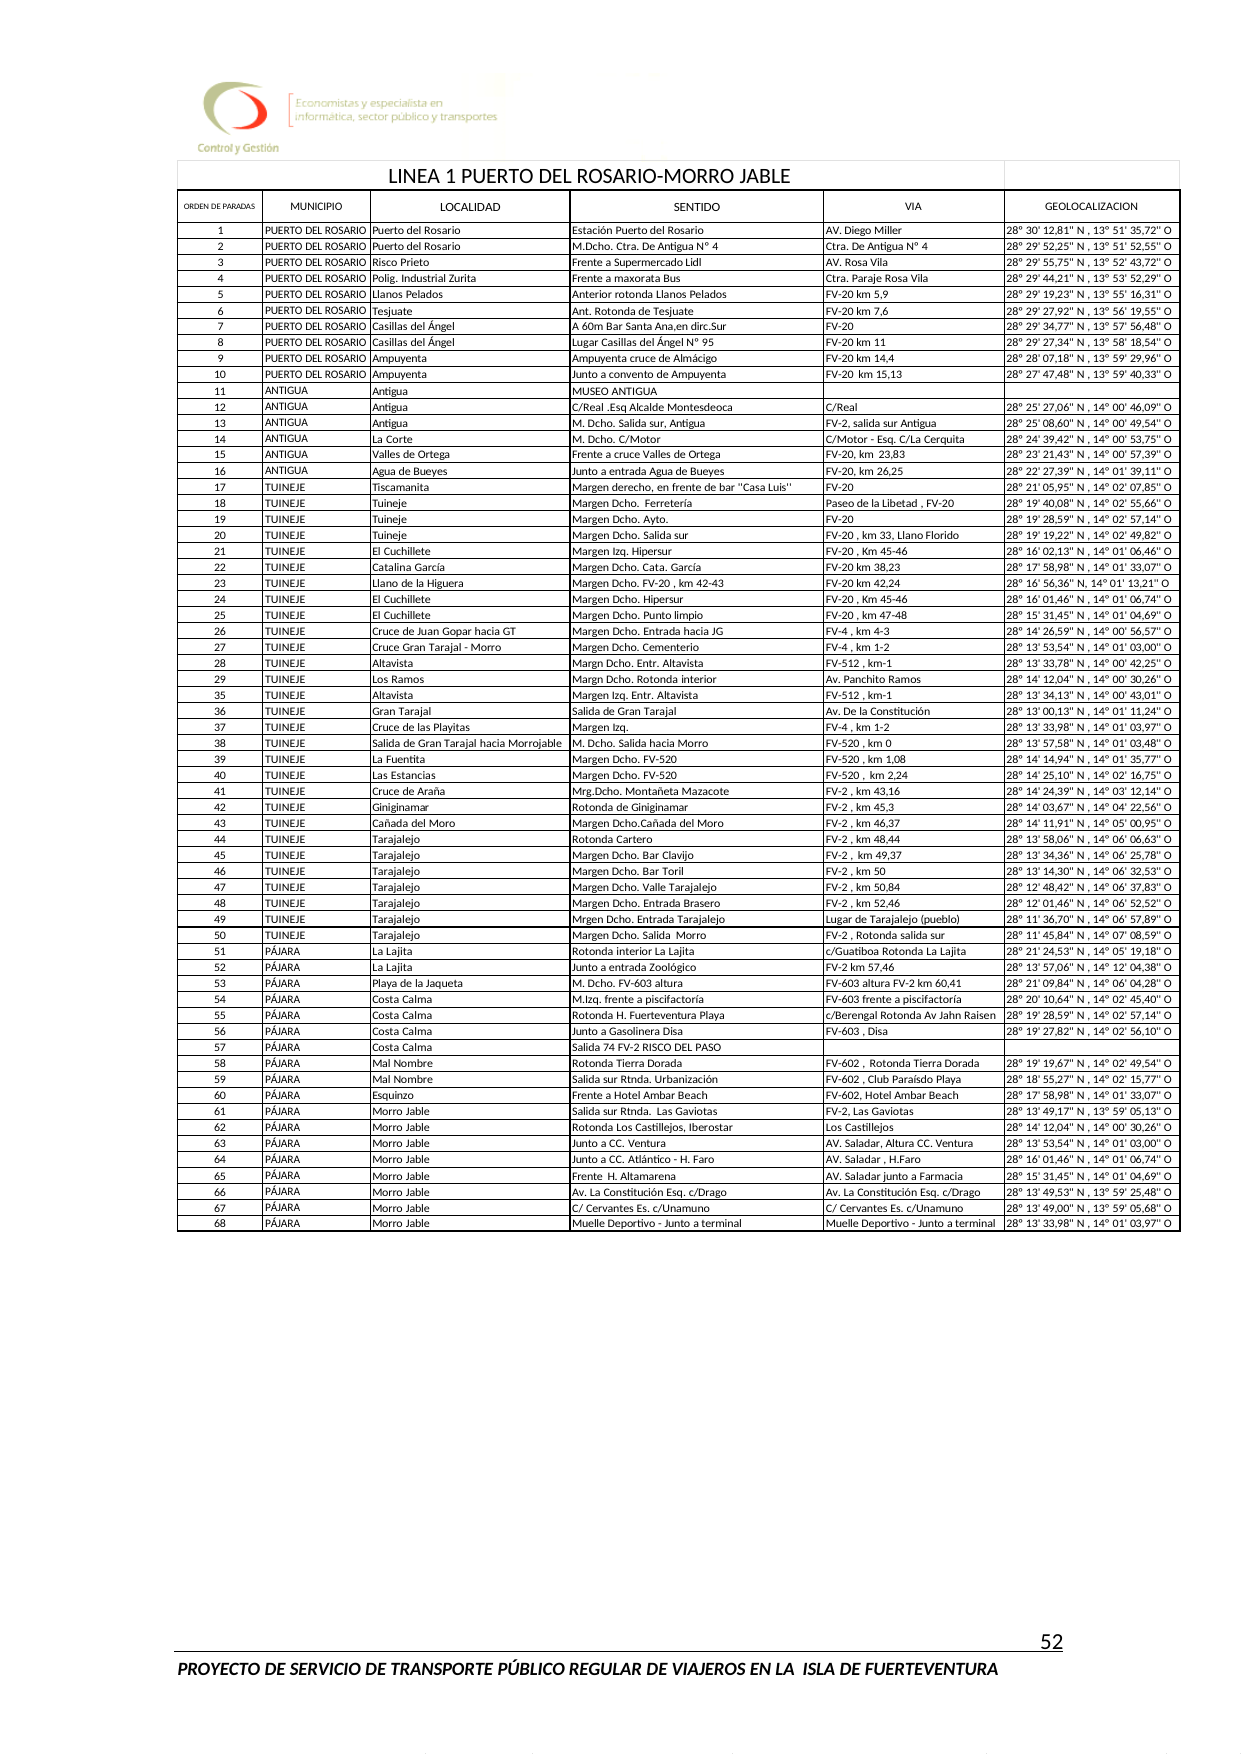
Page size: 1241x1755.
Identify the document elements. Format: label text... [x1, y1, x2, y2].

table_cell 46 [178, 863, 262, 878]
table_cell SENTIDO [571, 191, 823, 222]
table_cell Ctra. De Antigua Nº 4 [824, 239, 1004, 254]
table_cell AV. Saladar, Altura CC. Ventura [824, 1136, 1004, 1151]
table_cell 38 [178, 735, 262, 750]
table_cell 28º 13' 53,54'' N , 14º 01' 03,00'' O [1005, 639, 1179, 654]
table_cell 57 [178, 1040, 262, 1054]
table_cell 44 [178, 831, 262, 846]
table_cell [1005, 383, 1179, 398]
table_cell PÁJARA [263, 1168, 370, 1183]
table_cell FV-20 km 5,9 [824, 287, 1004, 302]
table_cell FV-2 , km 43,16 [824, 783, 1004, 798]
table_cell FV-20 , Km 45-46 [824, 543, 1004, 558]
table_cell Rotonda Tierra Dorada [571, 1056, 823, 1071]
table_cell Costa Calma [371, 1024, 569, 1038]
table_cell Ampuyenta [371, 351, 569, 366]
table_cell TUINEJE [263, 687, 370, 702]
table_cell FV-20 [824, 479, 1004, 494]
table_cell Esquinzo [371, 1088, 569, 1102]
table_cell 28º 13' 34,36'' N , 14º 06' 25,78'' O [1005, 847, 1179, 862]
table_cell 39 [178, 751, 262, 766]
table_cell PÁJARA [263, 1088, 370, 1102]
table_cell FV-602, Hotel Ambar Beach [824, 1088, 1004, 1102]
table_cell LOCALIDAD [371, 191, 569, 222]
table_cell PÁJARA [263, 1024, 370, 1038]
table_cell M. Dcho. Salida hacia Morro [571, 735, 823, 750]
table_cell Margen Dcho. Cementerio [571, 639, 823, 654]
table_cell Morro Jable [371, 1152, 569, 1167]
table_cell PUERTO DEL ROSARIO [263, 287, 370, 302]
table_cell ANTIGUA [263, 399, 370, 414]
table_cell FV-20, km 23,83 [824, 447, 1004, 462]
table_cell 28º 12' 48,42'' N , 14º 06' 37,83'' O [1005, 879, 1179, 894]
table_cell Rotonda H. Fuerteventura Playa [571, 1008, 823, 1022]
table_cell FV-4 , km 1-2 [824, 639, 1004, 654]
table_cell 28º 15' 31,45'' N , 14º 01' 04,69'' O [1005, 1168, 1179, 1183]
table_cell Lugar de Tarajalejo (pueblo) [824, 911, 1004, 926]
table_cell AV. Rosa Vila [824, 255, 1004, 270]
table_cell Anterior rotonda Llanos Pelados [571, 287, 823, 302]
table_cell Mal Nombre [371, 1056, 569, 1071]
table_cell Valles de Ortega [371, 447, 569, 462]
table_cell Margen Dcho. Entrada Brasero [571, 895, 823, 910]
table_cell 28º 18' 55,27'' N , 14º 02' 15,77'' O [1005, 1072, 1179, 1087]
table_cell PÁJARA [263, 1216, 370, 1230]
table_cell FV-2 km 57,46 [824, 960, 1004, 974]
table_cell FV-2 , km 45,3 [824, 799, 1004, 814]
table_cell Mrg.Dcho. Montañeta Mazacote [571, 783, 823, 798]
table_cell PUERTO DEL ROSARIO [263, 239, 370, 254]
table_cell M. Dcho. FV-603 altura [571, 976, 823, 991]
table_cell 28º 14' 03,67'' N , 14º 04' 22,56'' O [1005, 799, 1179, 814]
table_cell 23 [178, 575, 262, 590]
table_cell El Cuchillete [371, 543, 569, 558]
table_cell MUSEO ANTIGUA [571, 383, 823, 398]
table_cell TUINEJE [263, 735, 370, 750]
table_cell 28º 23' 21,43'' N , 14º 00' 57,39'' O [1005, 447, 1179, 462]
table_cell 62 [178, 1120, 262, 1135]
table_cell M.Izq. frente a piscifactoría [571, 992, 823, 1007]
table_cell 28º 27' 47,48'' N , 13º 59' 40,33'' O [1005, 367, 1179, 382]
table_cell PÁJARA [263, 1056, 370, 1071]
table_cell 12 [178, 399, 262, 414]
table_cell Av. De la Constitución [824, 703, 1004, 718]
table_cell 40 [178, 767, 262, 782]
table_cell TUINEJE [263, 511, 370, 526]
table_cell TUINEJE [263, 911, 370, 926]
table_cell Tarajalejo [371, 847, 569, 862]
table_cell 28º 14' 12,04'' N , 14º 00' 30,26'' O [1005, 671, 1179, 686]
table_cell TUINEJE [263, 559, 370, 574]
table_cell 28º 13' 33,98'' N , 14º 01' 03,97'' O [1005, 1216, 1179, 1230]
table_cell TUINEJE [263, 783, 370, 798]
table_cell Mal Nombre [371, 1072, 569, 1087]
table_cell 28 [178, 655, 262, 670]
table_cell Rotonda Cartero [571, 831, 823, 846]
table_cell TUINEJE [263, 831, 370, 846]
table_cell Altavista [371, 655, 569, 670]
table_cell Junto a entrada Zoológico [571, 960, 823, 974]
table_cell Las Estancias [371, 767, 569, 782]
table_cell FV-512 , km-1 [824, 655, 1004, 670]
table_header [1005, 161, 1179, 189]
table_cell PUERTO DEL ROSARIO [263, 367, 370, 382]
table_cell 28º 29' 27,34'' N , 13º 58' 18,54'' O [1005, 335, 1179, 350]
table_cell Costa Calma [371, 1008, 569, 1022]
table_cell 49 [178, 911, 262, 926]
table_cell 45 [178, 847, 262, 862]
table_cell PUERTO DEL ROSARIO [263, 319, 370, 334]
table_cell 68 [178, 1216, 262, 1230]
table_cell 28º 21' 24,53'' N , 14º 05' 19,18'' O [1005, 944, 1179, 958]
table_cell 28º 14' 11,91'' N , 14º 05' 00,95'' O [1005, 815, 1179, 830]
table_header LINEA 1 PUERTO DEL ROSARIO-MORRO JABLE [178, 161, 1004, 189]
table_cell FV-20 km 42,24 [824, 575, 1004, 590]
table_cell TUINEJE [263, 655, 370, 670]
table_cell Ant. Rotonda de Tesjuate [571, 303, 823, 318]
table_cell 21 [178, 543, 262, 558]
table_cell 61 [178, 1104, 262, 1119]
table_cell La Lajita [371, 944, 569, 958]
table_cell 24 [178, 591, 262, 606]
table_cell 28º 30' 12,81'' N , 13º 51' 35,72'' O [1005, 223, 1179, 238]
table_cell PÁJARA [263, 976, 370, 991]
table_cell 28º 15' 31,45'' N , 14º 01' 04,69'' O [1005, 607, 1179, 622]
table_cell PÁJARA [263, 1104, 370, 1119]
table_cell Estación Puerto del Rosario [571, 223, 823, 238]
table_cell Salida de Gran Tarajal [571, 703, 823, 718]
table_cell Paseo de la Libetad , FV-20 [824, 495, 1004, 510]
table_cell A 60m Bar Santa Ana,en dirc.Sur [571, 319, 823, 334]
table_cell TUINEJE [263, 767, 370, 782]
table_cell AV. Saladar , H.Faro [824, 1152, 1004, 1167]
table_cell Cruce Gran Tarajal - Morro [371, 639, 569, 654]
table_cell Cruce de Araña [371, 783, 569, 798]
table_cell FV-603 , Disa [824, 1024, 1004, 1038]
table_cell Frente a Hotel Ambar Beach [571, 1088, 823, 1102]
table_cell 25 [178, 607, 262, 622]
table_cell 14 [178, 431, 262, 446]
table_cell FV-4 , km 1-2 [824, 719, 1004, 734]
table_cell 28º 29' 19,23'' N , 13º 55' 16,31'' O [1005, 287, 1179, 302]
table_cell [824, 1040, 1004, 1054]
table_cell Margen Dcho. Bar Clavijo [571, 847, 823, 862]
table_cell 9 [178, 351, 262, 366]
table_cell Casillas del Ángel [371, 335, 569, 350]
table_cell ANTIGUA [263, 463, 370, 478]
table_cell El Cuchillete [371, 607, 569, 622]
table_cell 28º 21' 05,95'' N , 14º 02' 07,85'' O [1005, 479, 1179, 494]
table_cell Mrgen Dcho. Entrada Tarajalejo [571, 911, 823, 926]
table_cell TUINEJE [263, 495, 370, 510]
table_cell Junto a entrada Agua de Bueyes [571, 463, 823, 478]
table_cell PUERTO DEL ROSARIO [263, 255, 370, 270]
table_cell 28º 11' 36,70'' N , 14º 06' 57,89'' O [1005, 911, 1179, 926]
table_cell Morro Jable [371, 1168, 569, 1183]
table_cell GEOLOCALIZACION [1005, 191, 1179, 222]
table_cell Tuineje [371, 527, 569, 542]
table_cell FV-520 , km 2,24 [824, 767, 1004, 782]
table_cell TUINEJE [263, 575, 370, 590]
table_cell Margen Dcho.Cañada del Moro [571, 815, 823, 830]
table_cell 28º 28' 07,18'' N , 13º 59' 29,96'' O [1005, 351, 1179, 366]
table_cell FV-602 , Club Paraísdo Playa [824, 1072, 1004, 1087]
table_cell 28º 21' 09,84'' N , 14º 06' 04,28'' O [1005, 976, 1179, 991]
table_cell Antigua [371, 415, 569, 430]
table_cell Tarajalejo [371, 895, 569, 910]
table_cell M. Dcho. Salida sur, Antigua [571, 415, 823, 430]
table_cell 28º 16' 01,46'' N , 14º 01' 06,74'' O [1005, 1152, 1179, 1167]
table_cell TUINEJE [263, 895, 370, 910]
table_cell PÁJARA [263, 1072, 370, 1087]
table_cell 28º 17' 58,98'' N , 14º 01' 33,07'' O [1005, 1088, 1179, 1102]
table_cell Antigua [371, 383, 569, 398]
table_cell Muelle Deportivo - Junto a terminal [824, 1216, 1004, 1230]
table_cell Salida sur Rtnda. Las Gaviotas [571, 1104, 823, 1119]
table_cell 28º 16' 01,46'' N , 14º 01' 06,74'' O [1005, 591, 1179, 606]
table_cell 53 [178, 976, 262, 991]
table_cell 42 [178, 799, 262, 814]
table_cell PÁJARA [263, 1184, 370, 1199]
table_cell La Fuentita [371, 751, 569, 766]
table_cell 28º 14' 26,59'' N , 14º 00' 56,57'' O [1005, 623, 1179, 638]
table_cell Margen Dcho. Valle Tarajalejo [571, 879, 823, 894]
table_cell Margn Dcho. Rotonda interior [571, 671, 823, 686]
table_cell Muelle Deportivo - Junto a terminal [571, 1216, 823, 1230]
table_cell FV-20 , Km 45-46 [824, 591, 1004, 606]
table_cell FV-520 , km 1,08 [824, 751, 1004, 766]
table_cell 28º 13' 33,78'' N , 14º 00' 42,25'' O [1005, 655, 1179, 670]
table_cell Playa de la Jaqueta [371, 976, 569, 991]
table_cell Costa Calma [371, 1040, 569, 1054]
table_cell Margn Dcho. Entr. Altavista [571, 655, 823, 670]
table_cell 28º 13' 14,30'' N , 14º 06' 32,53'' O [1005, 863, 1179, 878]
table_cell Av. La Constitución Esq. c/Drago [571, 1184, 823, 1199]
table_cell PÁJARA [263, 1200, 370, 1215]
table_cell 28º 13' 57,58'' N , 14º 01' 03,48'' O [1005, 735, 1179, 750]
table_cell 28º 24' 39,42'' N , 14º 00' 53,75'' O [1005, 431, 1179, 446]
table_cell Salida de Gran Tarajal hacia Morrojable [371, 735, 569, 750]
table_cell 28º 29' 44,21'' N , 13º 53' 52,29'' O [1005, 271, 1179, 286]
table_cell Frente a maxorata Bus [571, 271, 823, 286]
table_cell Cañada del Moro [371, 815, 569, 830]
table_cell 36 [178, 703, 262, 718]
table_cell Frente H. Altamarena [571, 1168, 823, 1183]
table_cell 28º 14' 12,04'' N , 14º 00' 30,26'' O [1005, 1120, 1179, 1135]
table_cell ANTIGUA [263, 431, 370, 446]
table_cell 28º 13' 53,54'' N , 14º 01' 03,00'' O [1005, 1136, 1179, 1151]
table_cell PÁJARA [263, 1008, 370, 1022]
table_cell Margen Izq. Entr. Altavista [571, 687, 823, 702]
table_cell TUINEJE [263, 815, 370, 830]
table_cell 63 [178, 1136, 262, 1151]
table_cell FV-2 , km 46,37 [824, 815, 1004, 830]
table_cell TUINEJE [263, 863, 370, 878]
table_cell Junto a CC. Atlántico - H. Faro [571, 1152, 823, 1167]
table_cell Giniginamar [371, 799, 569, 814]
table_cell La Lajita [371, 960, 569, 974]
table_cell 28º 13' 33,98'' N , 14º 01' 03,97'' O [1005, 719, 1179, 734]
table_cell Morro Jable [371, 1200, 569, 1215]
table_cell M.Dcho. Ctra. De Antigua Nº 4 [571, 239, 823, 254]
table_cell 64 [178, 1152, 262, 1167]
table_cell La Corte [371, 431, 569, 446]
table_cell FV-2 , km 52,46 [824, 895, 1004, 910]
table_cell 28º 14' 24,39'' N , 14º 03' 12,14'' O [1005, 783, 1179, 798]
table_cell FV-20 km 38,23 [824, 559, 1004, 574]
table_cell Tuineje [371, 511, 569, 526]
table_cell MUNICIPIO [263, 191, 370, 222]
table_cell TUINEJE [263, 527, 370, 542]
table_cell 28º 25' 27,06'' N , 14º 00' 46,09'' O [1005, 399, 1179, 414]
table_cell Risco Prieto [371, 255, 569, 270]
table_cell 28º 29' 34,77'' N , 13º 57' 56,48'' O [1005, 319, 1179, 334]
table_cell 37 [178, 719, 262, 734]
table_cell PÁJARA [263, 944, 370, 958]
table_cell FV-602 , Rotonda Tierra Dorada [824, 1056, 1004, 1071]
table_cell Los Ramos [371, 671, 569, 686]
table_cell TUINEJE [263, 479, 370, 494]
table_cell 28º 25' 08,60'' N , 14º 00' 49,54'' O [1005, 415, 1179, 430]
table_cell 28º 29' 55,75'' N , 13º 52' 43,72'' O [1005, 255, 1179, 270]
table_cell PUERTO DEL ROSARIO [263, 303, 370, 318]
table_cell Junto a Gasolinera Disa [571, 1024, 823, 1038]
table_cell FV-20 km 7,6 [824, 303, 1004, 318]
table_cell Margen Dcho. FV-20 , km 42-43 [571, 575, 823, 590]
table_cell Tarajalejo [371, 928, 569, 942]
table_cell 8 [178, 335, 262, 350]
table_cell [1005, 1040, 1179, 1054]
table_cell Morro Jable [371, 1216, 569, 1230]
table_cell c/Berengal Rotonda Av Jahn Raisen [824, 1008, 1004, 1022]
table_cell FV-512 , km-1 [824, 687, 1004, 702]
table_cell PÁJARA [263, 1152, 370, 1167]
table_cell FV-20 km 15,13 [824, 367, 1004, 382]
table_cell FV-20 [824, 319, 1004, 334]
table_cell 2 [178, 239, 262, 254]
table_cell 4 [178, 271, 262, 286]
table_cell 67 [178, 1200, 262, 1215]
table_cell 28º 19' 28,59'' N , 14º 02' 57,14'' O [1005, 511, 1179, 526]
table_cell FV-2, Las Gaviotas [824, 1104, 1004, 1119]
table_cell PUERTO DEL ROSARIO [263, 351, 370, 366]
table_cell 19 [178, 511, 262, 526]
table_cell 28º 13' 49,53'' N , 13º 59' 25,48'' O [1005, 1184, 1179, 1199]
table_cell FV-2 , km 49,37 [824, 847, 1004, 862]
table_cell FV-2 , km 50,84 [824, 879, 1004, 894]
table_cell FV-2 , Rotonda salida sur [824, 928, 1004, 942]
table_cell ANTIGUA [263, 447, 370, 462]
table_cell AV. Diego Miller [824, 223, 1004, 238]
table_cell 28º 19' 28,59'' N , 14º 02' 57,14'' O [1005, 1008, 1179, 1022]
table_cell Salida 74 FV-2 RISCO DEL PASO [571, 1040, 823, 1054]
table_cell Margen Dcho. Bar Toril [571, 863, 823, 878]
table_cell Morro Jable [371, 1120, 569, 1135]
table_cell ORDEN DE PARADAS [178, 191, 262, 222]
table_cell Junto a CC. Ventura [571, 1136, 823, 1151]
table_cell C/Motor - Esq. C/La Cerquita [824, 431, 1004, 446]
table_cell 52 [178, 960, 262, 974]
table_cell TUINEJE [263, 591, 370, 606]
table_cell 27 [178, 639, 262, 654]
table_cell 10 [178, 367, 262, 382]
table_cell 28º 13' 49,00'' N , 13º 59' 05,68'' O [1005, 1200, 1179, 1215]
table_cell FV-20 km 11 [824, 335, 1004, 350]
table_cell TUINEJE [263, 847, 370, 862]
table_cell 59 [178, 1072, 262, 1087]
table_cell PÁJARA [263, 1120, 370, 1135]
table_cell Agua de Bueyes [371, 463, 569, 478]
table_cell 7 [178, 319, 262, 334]
table_cell Margen Izq. [571, 719, 823, 734]
table_cell Rotonda de Giniginamar [571, 799, 823, 814]
table_cell Margen Dcho. Ferretería [571, 495, 823, 510]
table_cell Margen Dcho. Salida sur [571, 527, 823, 542]
table_cell Av. La Constitución Esq. c/Drago [824, 1184, 1004, 1199]
table_cell 28º 17' 58,98'' N , 14º 01' 33,07'' O [1005, 559, 1179, 574]
table_cell Margen Izq. Hipersur [571, 543, 823, 558]
table_cell Margen Dcho. Entrada hacia JG [571, 623, 823, 638]
table_cell 47 [178, 879, 262, 894]
table_cell Frente a Supermercado Lidl [571, 255, 823, 270]
table_cell FV-20, km 26,25 [824, 463, 1004, 478]
table_cell FV-20 km 14,4 [824, 351, 1004, 366]
table_cell ANTIGUA [263, 383, 370, 398]
table_cell c/Guatiboa Rotonda La Lajita [824, 944, 1004, 958]
table_cell AV. Saladar junto a Farmacia [824, 1168, 1004, 1183]
table_cell 56 [178, 1024, 262, 1038]
table_cell 28º 29' 27,92'' N , 13º 56' 19,55'' O [1005, 303, 1179, 318]
table_cell VIA [824, 191, 1004, 222]
table_cell 50 [178, 928, 262, 942]
table_cell TUINEJE [263, 543, 370, 558]
table_cell TUINEJE [263, 607, 370, 622]
table_cell Altavista [371, 687, 569, 702]
table_cell 17 [178, 479, 262, 494]
table_cell 55 [178, 1008, 262, 1022]
table_cell Margen Dcho. Ayto. [571, 511, 823, 526]
table_cell Los Castillejos [824, 1120, 1004, 1135]
table_cell 28º 14' 14,94'' N , 14º 01' 35,77'' O [1005, 751, 1179, 766]
table_cell Rotonda interior La Lajita [571, 944, 823, 958]
table_cell Margen Dcho. Punto limpio [571, 607, 823, 622]
table_cell Morro Jable [371, 1104, 569, 1119]
table_cell Tesjuate [371, 303, 569, 318]
table_cell 28º 16' 02,13'' N , 14º 01' 06,46'' O [1005, 543, 1179, 558]
table_cell Junto a convento de Ampuyenta [571, 367, 823, 382]
table_cell Margen Dcho. Hipersur [571, 591, 823, 606]
table_cell 43 [178, 815, 262, 830]
table_cell 1 [178, 223, 262, 238]
table_cell FV-20 , km 33, Llano Florido [824, 527, 1004, 542]
table_cell 28º 13' 49,17'' N , 13º 59' 05,13'' O [1005, 1104, 1179, 1119]
table_cell TUINEJE [263, 751, 370, 766]
table_cell FV-2 , km 48,44 [824, 831, 1004, 846]
table_cell El Cuchillete [371, 591, 569, 606]
table_cell Gran Tarajal [371, 703, 569, 718]
table_cell 65 [178, 1168, 262, 1183]
table_cell Llanos Pelados [371, 287, 569, 302]
table_cell Costa Calma [371, 992, 569, 1007]
table_cell C/ Cervantes Es. c/Unamuno [824, 1200, 1004, 1215]
table_cell PUERTO DEL ROSARIO [263, 271, 370, 286]
table_cell Av. Panchito Ramos [824, 671, 1004, 686]
table_cell 28º 13' 34,13'' N , 14º 00' 43,01'' O [1005, 687, 1179, 702]
table_cell 28º 19' 19,67'' N , 14º 02' 49,54'' O [1005, 1056, 1179, 1071]
table_cell 5 [178, 287, 262, 302]
table_cell 28º 19' 40,08'' N , 14º 02' 55,66'' O [1005, 495, 1179, 510]
table_cell 13 [178, 415, 262, 430]
table_cell Margen Dcho. Cata. García [571, 559, 823, 574]
table_cell Puerto del Rosario [371, 223, 569, 238]
table_cell 18 [178, 495, 262, 510]
table_cell M. Dcho. C/Motor [571, 431, 823, 446]
table_cell Tarajalejo [371, 831, 569, 846]
table_cell C/Real [824, 399, 1004, 414]
table_cell 48 [178, 895, 262, 910]
table_cell 60 [178, 1088, 262, 1102]
table_cell 15 [178, 447, 262, 462]
table_cell Ampuyenta [371, 367, 569, 382]
table_cell TUINEJE [263, 703, 370, 718]
table_cell Casillas del Ángel [371, 319, 569, 334]
table_cell Ctra. Paraje Rosa Vila [824, 271, 1004, 286]
table_cell C/Real .Esq Alcalde Montesdeoca [571, 399, 823, 414]
table_cell C/ Cervantes Es. c/Unamuno [571, 1200, 823, 1215]
table_cell Lugar Casillas del Ángel Nº 95 [571, 335, 823, 350]
table_cell TUINEJE [263, 639, 370, 654]
table_cell FV-520 , km 0 [824, 735, 1004, 750]
table_cell 11 [178, 383, 262, 398]
table_cell 28º 13' 58,06'' N , 14º 06' 06,63'' O [1005, 831, 1179, 846]
table_cell 28º 12' 01,46'' N , 14º 06' 52,52'' O [1005, 895, 1179, 910]
table_cell 28º 13' 57,06'' N , 14º 12' 04,38'' O [1005, 960, 1179, 974]
table_cell 3 [178, 255, 262, 270]
table_cell 35 [178, 687, 262, 702]
table_cell Tarajalejo [371, 911, 569, 926]
table_cell PUERTO DEL ROSARIO [263, 335, 370, 350]
table_cell 41 [178, 783, 262, 798]
table_cell Rotonda Los Castillejos, Iberostar [571, 1120, 823, 1135]
table_cell [824, 383, 1004, 398]
table_cell Puerto del Rosario [371, 239, 569, 254]
table_cell Cruce de Juan Gopar hacia GT [371, 623, 569, 638]
table_cell Frente a cruce Valles de Ortega [571, 447, 823, 462]
table_cell 58 [178, 1056, 262, 1071]
table_cell FV-2, salida sur Antigua [824, 415, 1004, 430]
table_cell 29 [178, 671, 262, 686]
table_cell Polig. Industrial Zurita [371, 271, 569, 286]
table_cell 51 [178, 944, 262, 958]
table_cell Tiscamanita [371, 479, 569, 494]
table_cell 28º 13' 00,13'' N , 14º 01' 11,24'' O [1005, 703, 1179, 718]
table_cell Morro Jable [371, 1184, 569, 1199]
table_cell FV-4 , km 4-3 [824, 623, 1004, 638]
table_cell Llano de la Higuera [371, 575, 569, 590]
table_cell FV-20 , km 47-48 [824, 607, 1004, 622]
table_cell 28º 16' 56,36'' N, 14º 01' 13,21'' O [1005, 575, 1179, 590]
table_cell TUINEJE [263, 928, 370, 942]
table_cell 28º 11' 45,84'' N , 14º 07' 08,59'' O [1005, 928, 1179, 942]
table_cell 28º 22' 27,39'' N , 14º 01' 39,11'' O [1005, 463, 1179, 478]
table_cell ANTIGUA [263, 415, 370, 430]
table_cell Cruce de las Playitas [371, 719, 569, 734]
table_cell PÁJARA [263, 1136, 370, 1151]
table_cell PÁJARA [263, 992, 370, 1007]
table_cell Margen Dcho. Salida Morro [571, 928, 823, 942]
table_cell TUINEJE [263, 671, 370, 686]
table_cell 26 [178, 623, 262, 638]
table_cell Tuineje [371, 495, 569, 510]
table_cell FV-603 altura FV-2 km 60,41 [824, 976, 1004, 991]
table_cell Morro Jable [371, 1136, 569, 1151]
table_cell Ampuyenta cruce de Almácigo [571, 351, 823, 366]
table_cell PUERTO DEL ROSARIO [263, 223, 370, 238]
table_cell Tarajalejo [371, 879, 569, 894]
table_cell Catalina García [371, 559, 569, 574]
table_cell Antigua [371, 399, 569, 414]
table_cell TUINEJE [263, 623, 370, 638]
table_cell 28º 20' 10,64'' N , 14º 02' 45,40'' O [1005, 992, 1179, 1007]
table_cell TUINEJE [263, 719, 370, 734]
table_cell 28º 19' 27,82'' N , 14º 02' 56,10'' O [1005, 1024, 1179, 1038]
table_cell PÁJARA [263, 960, 370, 974]
table_cell 16 [178, 463, 262, 478]
table_cell Margen Dcho. FV-520 [571, 751, 823, 766]
table_cell Margen derecho, en frente de bar ''Casa Luis'' [571, 479, 823, 494]
table_cell TUINEJE [263, 879, 370, 894]
table_cell 66 [178, 1184, 262, 1199]
table_cell TUINEJE [263, 799, 370, 814]
table_cell FV-2 , km 50 [824, 863, 1004, 878]
table_cell FV-20 [824, 511, 1004, 526]
table_cell PÁJARA [263, 1040, 370, 1054]
table_cell 28º 29' 52,25'' N , 13º 51' 52,55'' O [1005, 239, 1179, 254]
table_cell FV-603 frente a piscifactoría [824, 992, 1004, 1007]
table_cell 28º 19' 19,22'' N , 14º 02' 49,82'' O [1005, 527, 1179, 542]
table_cell Tarajalejo [371, 863, 569, 878]
table_cell 22 [178, 559, 262, 574]
table_cell 54 [178, 992, 262, 1007]
table_cell 28º 14' 25,10'' N , 14º 02' 16,75'' O [1005, 767, 1179, 782]
table_cell 6 [178, 303, 262, 318]
table_cell 20 [178, 527, 262, 542]
table_cell Salida sur Rtnda. Urbanización [571, 1072, 823, 1087]
table_cell Margen Dcho. FV-520 [571, 767, 823, 782]
